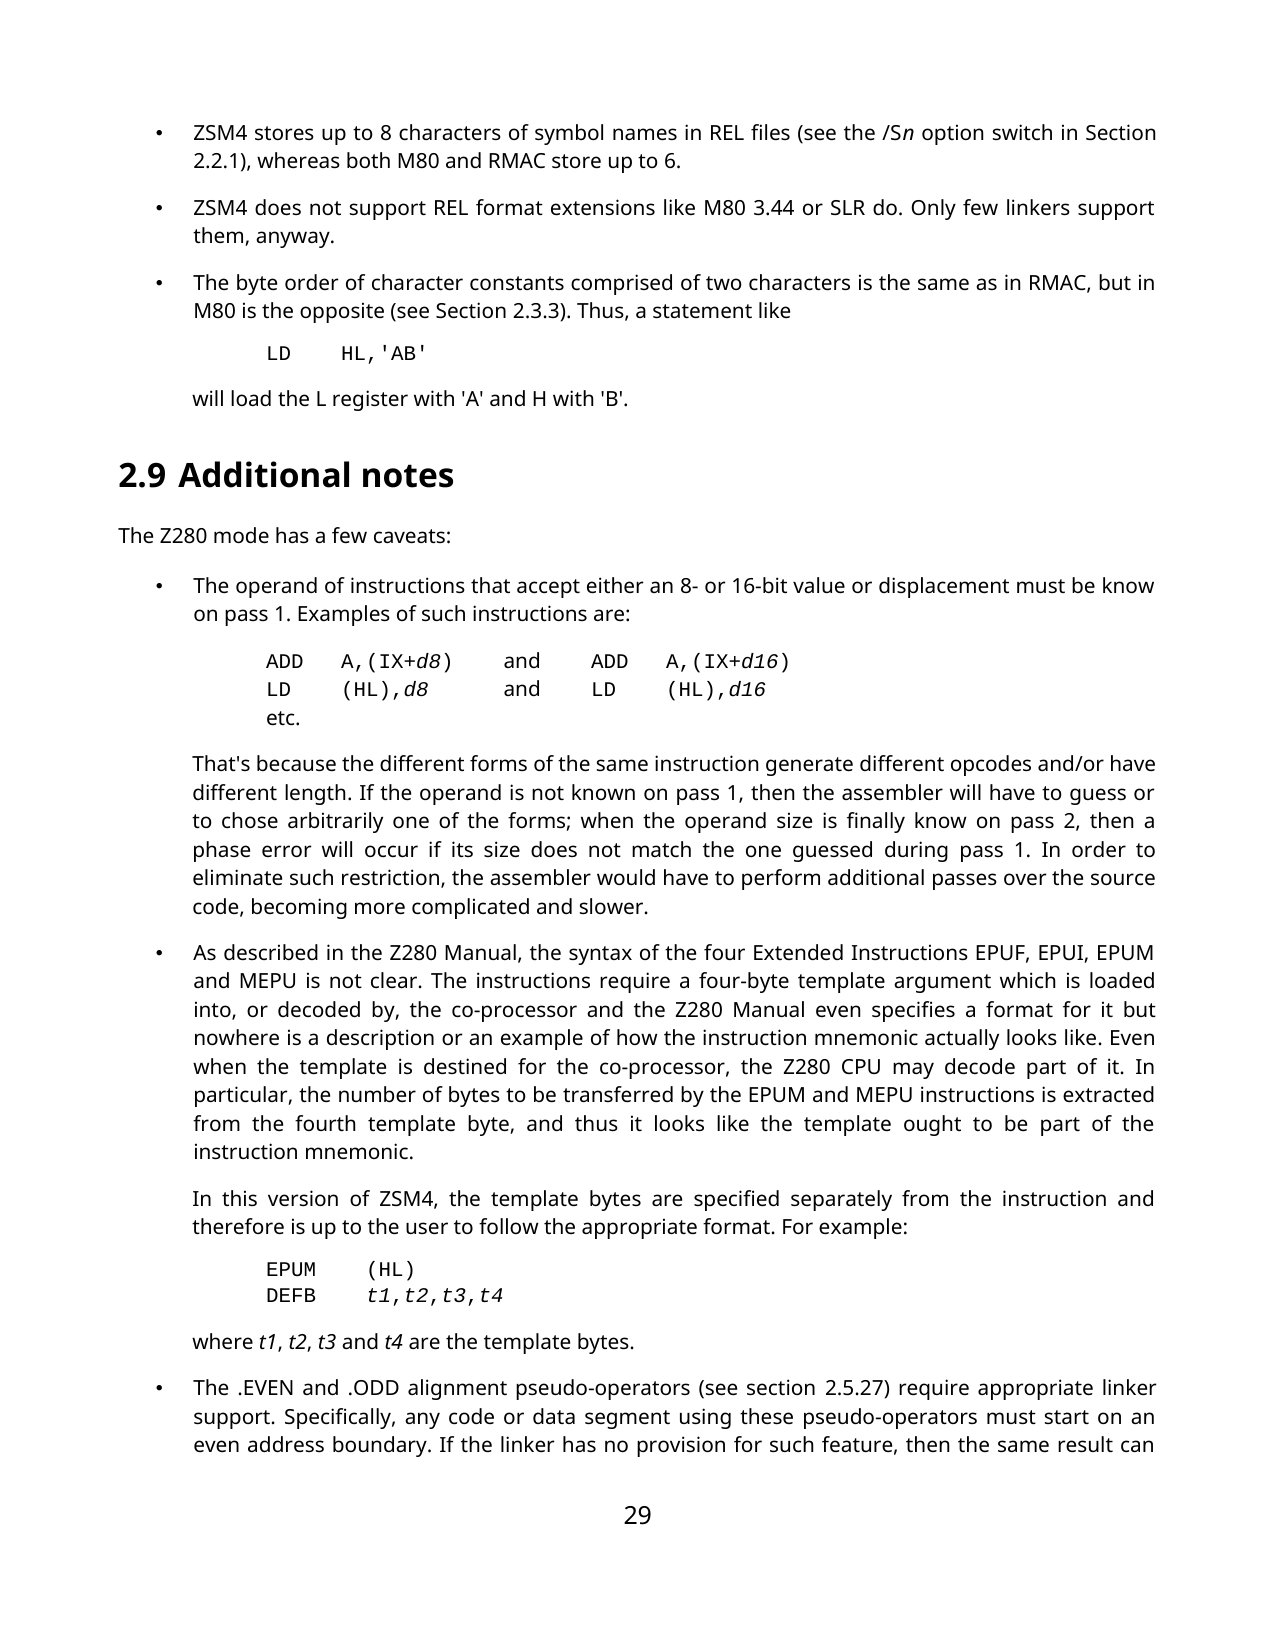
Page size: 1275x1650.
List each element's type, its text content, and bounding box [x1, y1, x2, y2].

text In this version of ZSM4, the template bytes are specified separately from the instruction and therefore is up to the user to follow the appropriate format. For example: [192, 1184, 1157, 1241]
list The .EVEN and .ODD alignment pseudo-operators (see section 2.5.27) require appropriate linker support. Specifically, any code or data segment using these pseudo-operators must start on an even address boundary. If the linker has no provision for such feature, then the same result can [156, 1373, 1157, 1459]
list ZSM4 does not support REL format extensions like M80 3.44 or SLR do. Only few linkers support them, anyway. [156, 193, 1157, 250]
list The byte order of character constants comprised of two characters is the same as in RMAC, but in M80 is the opposite (see Section 2.3.3). Thus, a statement like [156, 268, 1157, 325]
text ADD A,(IX+d8) and ADD A,(IX+d16) [266, 646, 1157, 674]
text EPUM (HL) [266, 1259, 1157, 1282]
text The Z280 mode has a few caveats: [118, 522, 1157, 550]
text where t1, t2, t3 and t4 are the template bytes. [192, 1327, 1157, 1355]
list The operand of instructions that accept either an 8- or 16-bit value or displacement must be know on pass 1. Examples of such instructions are: [156, 571, 1157, 628]
text That's because the different forms of the same instruction generate different opcodes and/or have different length. If the operand is not known on pass 1, then the assembler will have to guess or to chose arbitrarily one of the forms; when the operand size is finally know on pass 2, then a phase error will occur if its size does not match the one guessed during pass 1. In order to eliminate such restriction, the assembler would have to perform additional passes over the source code, becoming more complicated and slower. [192, 749, 1157, 920]
text will load the L register with 'A' and H with 'B'. [192, 384, 1157, 413]
subtitle Additional notes [118, 452, 1157, 498]
text DEFB t1,t2,t3,t4 [266, 1285, 1157, 1309]
text LD HL,'AB' [266, 343, 1157, 366]
text LD (HL),d8 and LD (HL),d16 [266, 674, 1157, 703]
text etc. [266, 703, 1157, 732]
list As described in the Z280 Manual, the syntax of the four Extended Instructions EPUF, EPUI, EPUM and MEPU is not clear. The instructions require a four-byte template argument which is loaded into, or decoded by, the co-processor and the Z280 Manual even specifies a format for it but nowhere is a description or an example of how the instruction mnemonic actually looks like. Even when the template is destined for the co-processor, the Z280 CPU may decode part of it. In particular, the number of bytes to be transferred by the EPUM and MEPU instructions is extracted from the fourth template byte, and thus it looks like the template ought to be part of the instruction mnemonic. [156, 938, 1157, 1166]
list ZSM4 stores up to 8 characters of symbol names in REL files (see the /Sn option switch in Section 2.2.1), whereas both M80 and RMAC store up to 6. [156, 118, 1157, 175]
